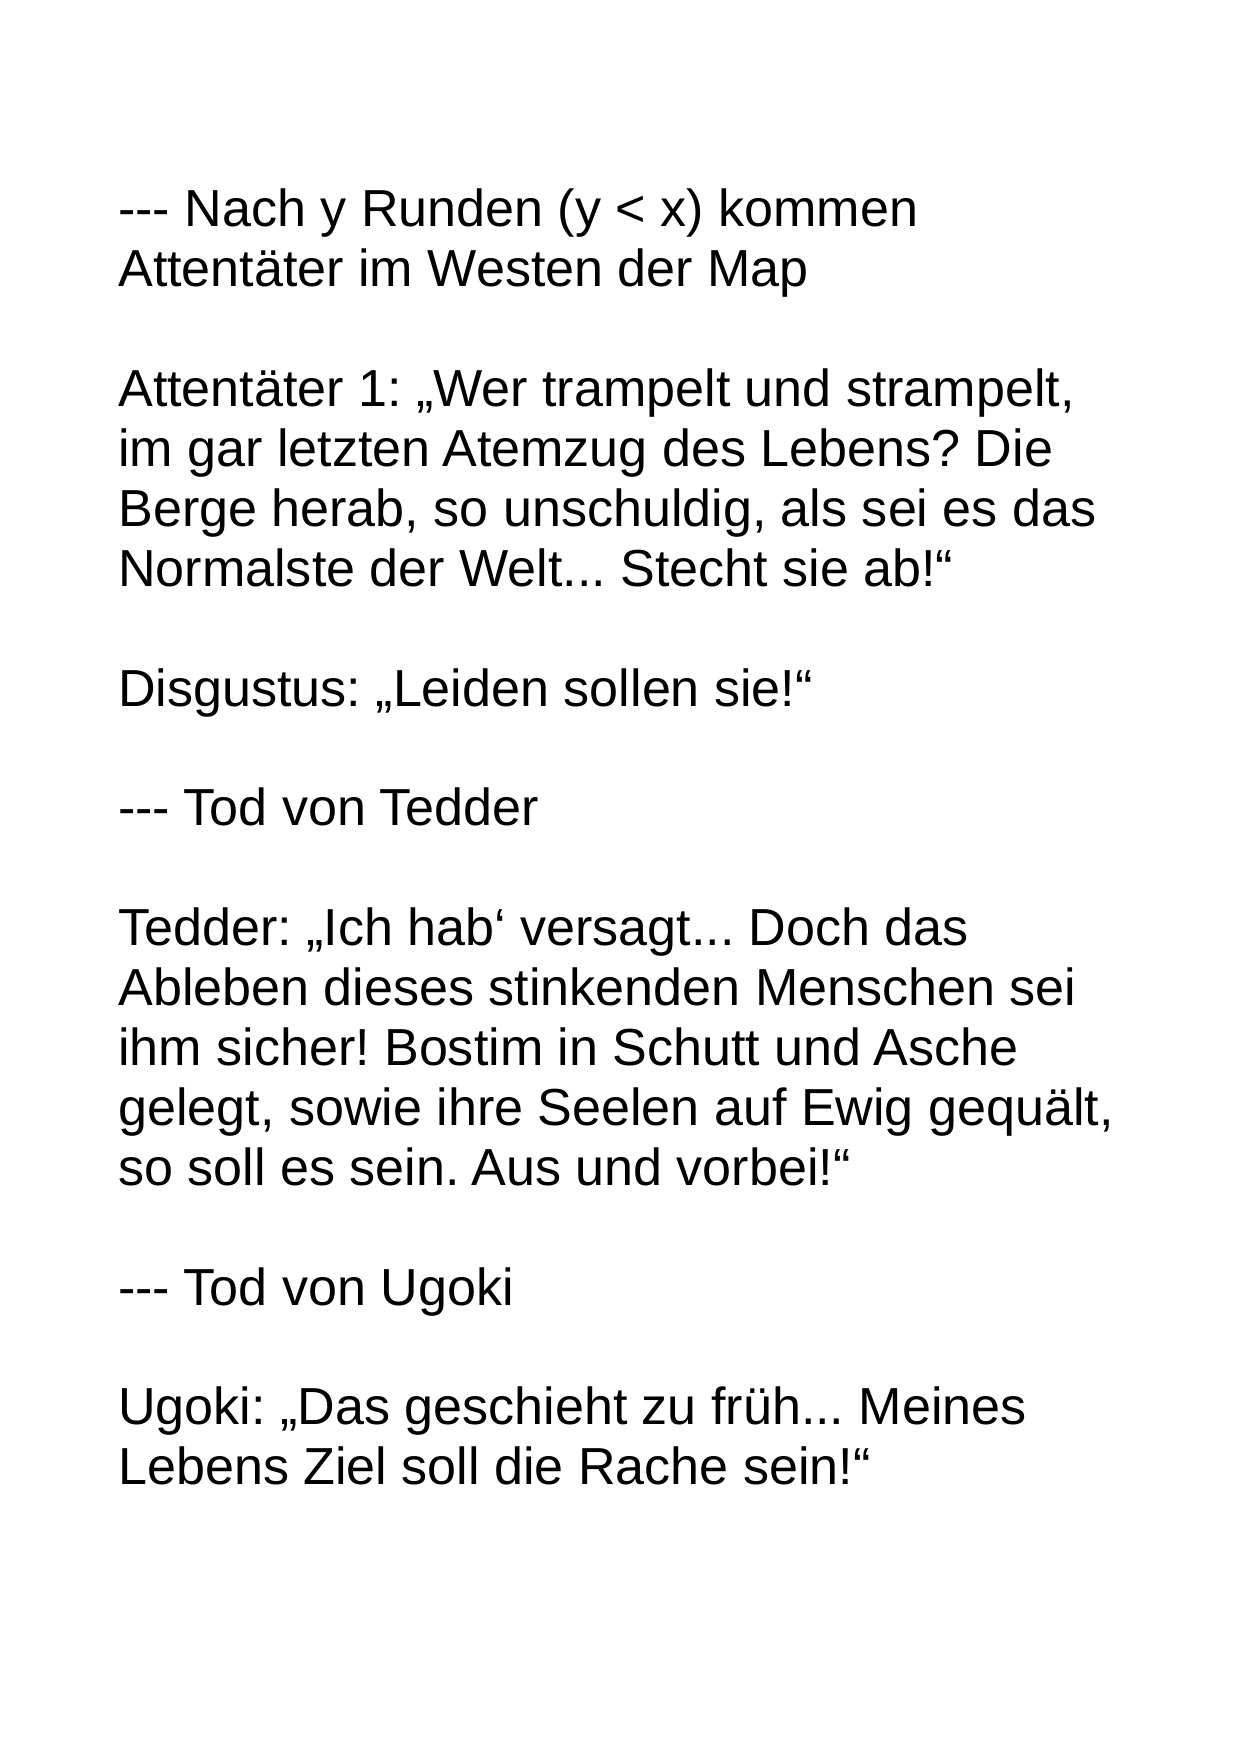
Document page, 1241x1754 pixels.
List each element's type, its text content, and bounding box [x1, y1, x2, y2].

text Disgustus: „Leiden sollen sie!“ [118, 657, 1122, 717]
text Attentäter 1: „Wer trampelt und strampelt, im gar letzten Atemzug des Lebens? Die Berge herab, so unschuldig, als sei es das Normalste der Welt... Stecht sie ab!“ [118, 358, 1122, 597]
text --- Tod von Tedder [118, 777, 1122, 837]
text Tedder: „Ich hab‘ versagt... Doch das Ableben dieses stinkenden Menschen sei ihm sicher! Bostim in Schutt und Asche gelegt, sowie ihre Seelen auf Ewig gequält, so soll es sein. Aus und vorbei!“ [118, 897, 1122, 1196]
text --- Nach y Runden (y < x) kommen Attentäter im Westen der Map [118, 178, 1122, 298]
text --- Tod von Ugoki [118, 1256, 1122, 1316]
text Ugoki: „Das geschieht zu früh... Meines Lebens Ziel soll die Rache sein!“ [118, 1376, 1122, 1496]
